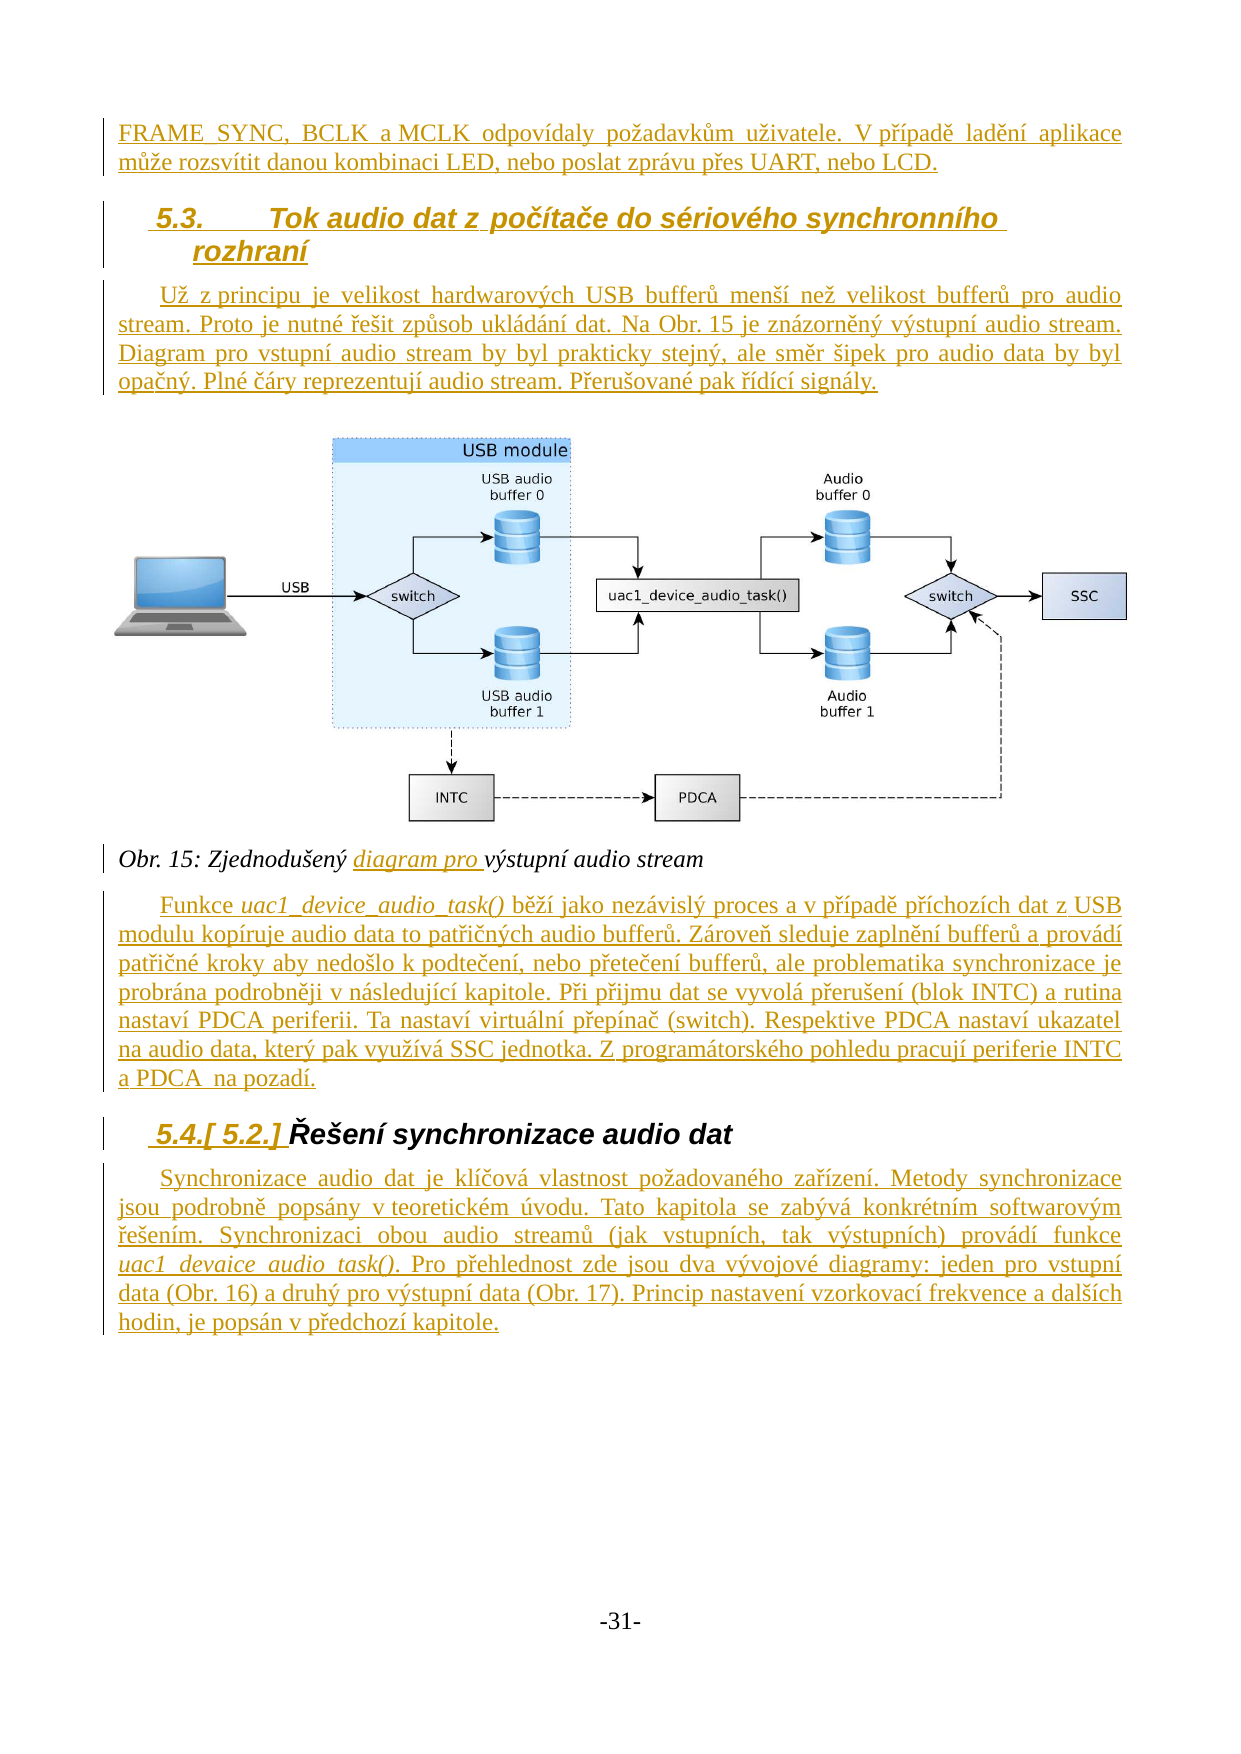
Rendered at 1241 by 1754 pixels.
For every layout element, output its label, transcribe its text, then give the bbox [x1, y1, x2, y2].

text může rozsvítit danou kombinaci LED, nebo poslat zprávu přes UART, nebo LCD. [118, 144, 1122, 176]
text Obr. 15: Zjednodušený diagram pro výstupní audio stream [118, 827, 1122, 873]
text nastaví PDCA periferii. Ta nastaví virtuální přepínač (switch). Respektive PDCA nastaví ukazatel [118, 1003, 1122, 1031]
text FRAME_SYNC, BCLK a MCLK odpovídaly požadavkům uživatele. V případě ladění aplikace [118, 118, 1122, 143]
text Diagram pro vstupní audio stream by byl prakticky stejný, ale směr šipek pro audio data by byl [118, 335, 1122, 363]
text a PDCA na pozadí. [118, 1060, 1122, 1092]
text [118, 408, 1122, 431]
subtitle Řešení synchronizace audio dat [148, 1117, 1122, 1150]
text hodin, je popsán v předchozí kapitole. [118, 1304, 1122, 1335]
picture [107, 431, 1133, 827]
text uac1_devaice_audio_task(). Pro přehlednost zde jsou dva vývojové diagramy: jeden pro vstupní [118, 1247, 1122, 1274]
subtitle Tok audio dat z počítače do sériového synchronního rozhraní [148, 201, 1122, 268]
text data (Obr. 16) a druhý pro výstupní data (Obr. 17). Princip nastavení vzorkovací frekvence a dalších [118, 1276, 1122, 1303]
text na audio data, který pak využívá SSC jednotka. Z programátorského pohledu pracují periferie INTC [118, 1032, 1122, 1059]
text patřičné kroky aby nedošlo k podtečení, nebo přetečení bufferů, ale problematika synchronizace je [118, 945, 1122, 973]
text opačný. Plné čáry reprezentují audio stream. Přerušované pak řídící signály. [118, 364, 1122, 395]
text Funkce uac1_device_audio_task() běží jako nezávislý proces a v případě příchozích dat z USB modulu kopíruje audio data to patřičných audio bufferů. Zároveň sleduje zaplnění bufferů a provádí [118, 873, 1122, 944]
text Synchronizace audio dat je klíčová vlastnost požadovaného zařízení. Metody synchronizace jsou podrobně popsány v teoretickém úvodu. Tato kapitola se zabývá konkrétním softwarovým [118, 1163, 1122, 1217]
text Už z principu je velikost hardwarových USB bufferů menší než velikost bufferů pro audio stream. Proto je nutné řešit způsob ukládání dat. Na Obr. 15 je znázorněný výstupní audio stream. [118, 280, 1122, 334]
text řešením. Synchronizaci obou audio streamů (jak vstupních, tak výstupních) provádí funkce [118, 1218, 1122, 1245]
text probrána podrobněji v následující kapitole. Při přijmu dat se vyvolá přerušení (blok INTC) a rutina [118, 974, 1122, 1002]
